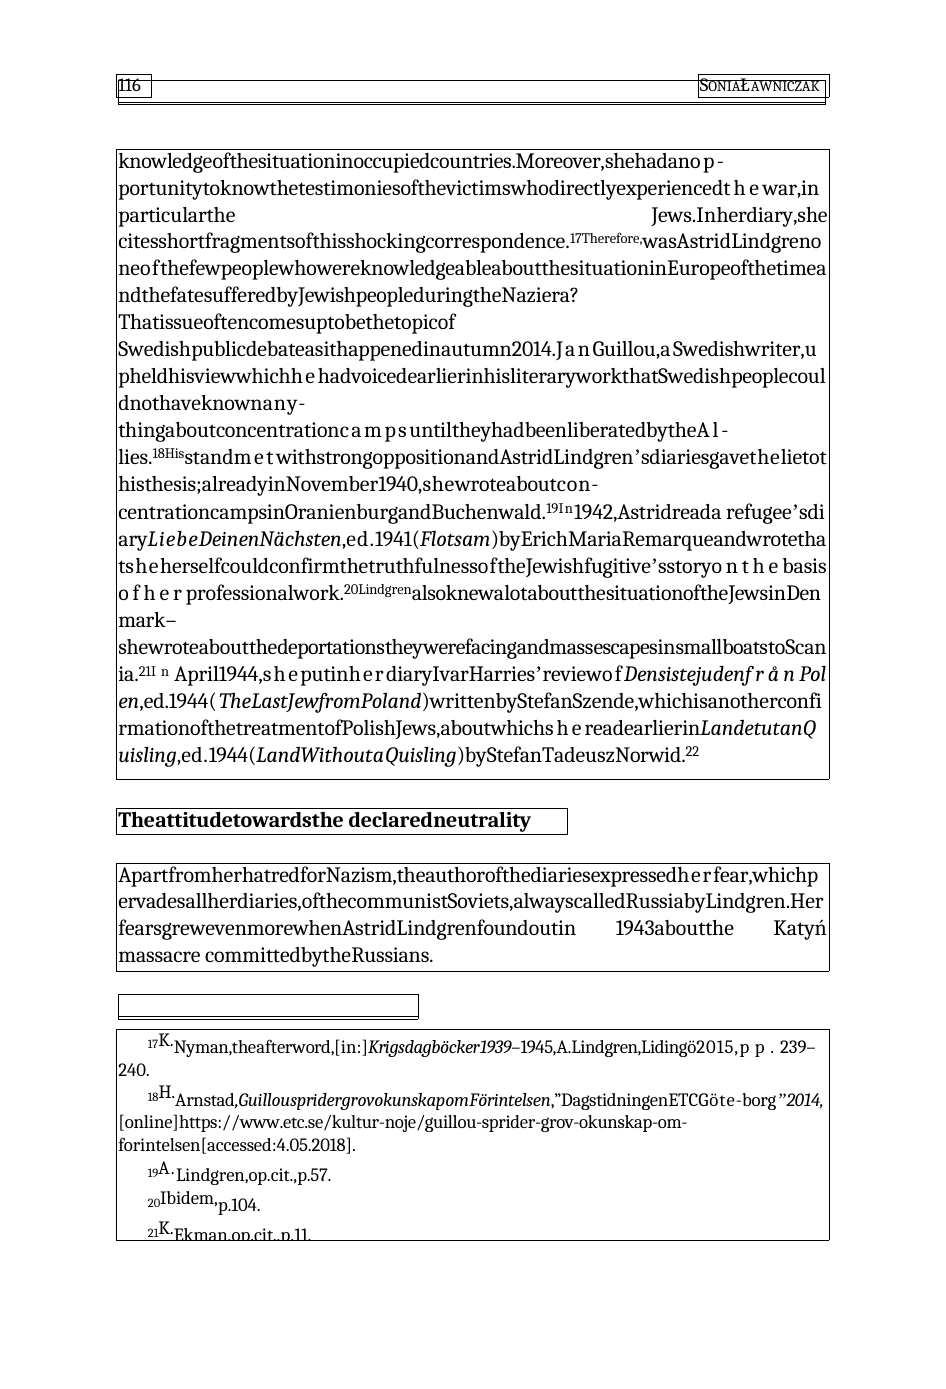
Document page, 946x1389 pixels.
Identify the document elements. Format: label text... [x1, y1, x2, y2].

text SONIAŁAWNICZAK [699, 75, 828, 96]
text 116 [119, 81, 151, 96]
text Theattitudetowardsthe declaredneutrality [118, 809, 567, 832]
text 18H.Arnstad,GuillouspridergrovokunskapomFörintelsen,”DagstidningenETCGöte-borg”2014,[online]https://www.etc.se/kultur-noje/guillou-sprider-grov-okunskap-om-forintelsen[accessed:4.05.2018]. [118, 1082, 827, 1156]
text 21K.Ekman,op.cit.,p.11. [148, 1218, 829, 1240]
text 19A.Lindgren,op.cit.,p.57. [148, 1158, 829, 1186]
text ApartfromherhatredforNazism,theauthorofthediariesexpressedherfear,whichpervadesallherdiaries,ofthecommunistSoviets,alwayscalledRussiabyLindgren.HerfearsgrewevenmorewhenAstridLindgrenfoundoutin 1943aboutthe Katyń massacre committedbytheRussians. [118, 864, 827, 968]
text 20Ibidem,p.104. [148, 1188, 829, 1216]
text knowledgeofthesituationinoccupiedcountries.Moreover,shehadanop-portunitytoknowthetestimoniesofthevictimswhodirectlyexperiencedthewar,inparticularthe Jews.Inherdiary,she citesshortfragmentsofthisshockingcorrespondence.17Therefore,wasAstridLindgrenoneofthefewpeoplewhowereknowledgeableaboutthesituationinEuropeofthetimeandthefatesufferedbyJewishpeopleduringtheNaziera?Thatissueoftencomesuptobethetopicof Swedishpublicdebateasithappenedinautumn2014.JanGuillou,aSwedishwriter,upheldhisviewwhichhehadvoicedearlierinhisliteraryworkthatSwedishpeoplecouldnothaveknownany-thingaboutconcentrationcampsuntiltheyhadbeenliberatedbytheAl-lies.18HisstandmetwithstrongoppositionandAstridLindgren’sdiariesgavethelietothisthesis;alreadyinNovember1940,shewroteaboutcon-centrationcampsinOranienburgandBuchenwald.19In1942,Astridreadarefugee’sdiaryLiebeDeinenNächsten,ed.1941(Flotsam)byErichMariaRemarqueandwrotethatsheherselfcouldconfirmthetruthfulnessoftheJewishfugitive’sstoryonthebasisofherprofessionalwork.20LindgrenalsoknewalotaboutthesituationoftheJewsinDenmark–shewroteaboutthedeportationstheywerefacingandmassescapesinsmallboatstoScania.21InApril1944,sheputinherdiaryIvarHarries’reviewofDensistejudenfrånPolen,ed.1944(TheLastJewfromPoland)writtenbyStefanSzende,whichisanotherconfirmationofthetreatmentofPolishJews,aboutwhichshereadearlierinLandetutanQuisling,ed.1944(LandWithoutaQuisling)byStefanTadeuszNorwid.22 [118, 150, 827, 768]
text 17K.Nyman,theafterword,[in:]Krigsdagböcker1939–1945,A.Lindgren,Lidingö2015,pp.239–240. [118, 1030, 827, 1081]
text [118, 75, 151, 80]
